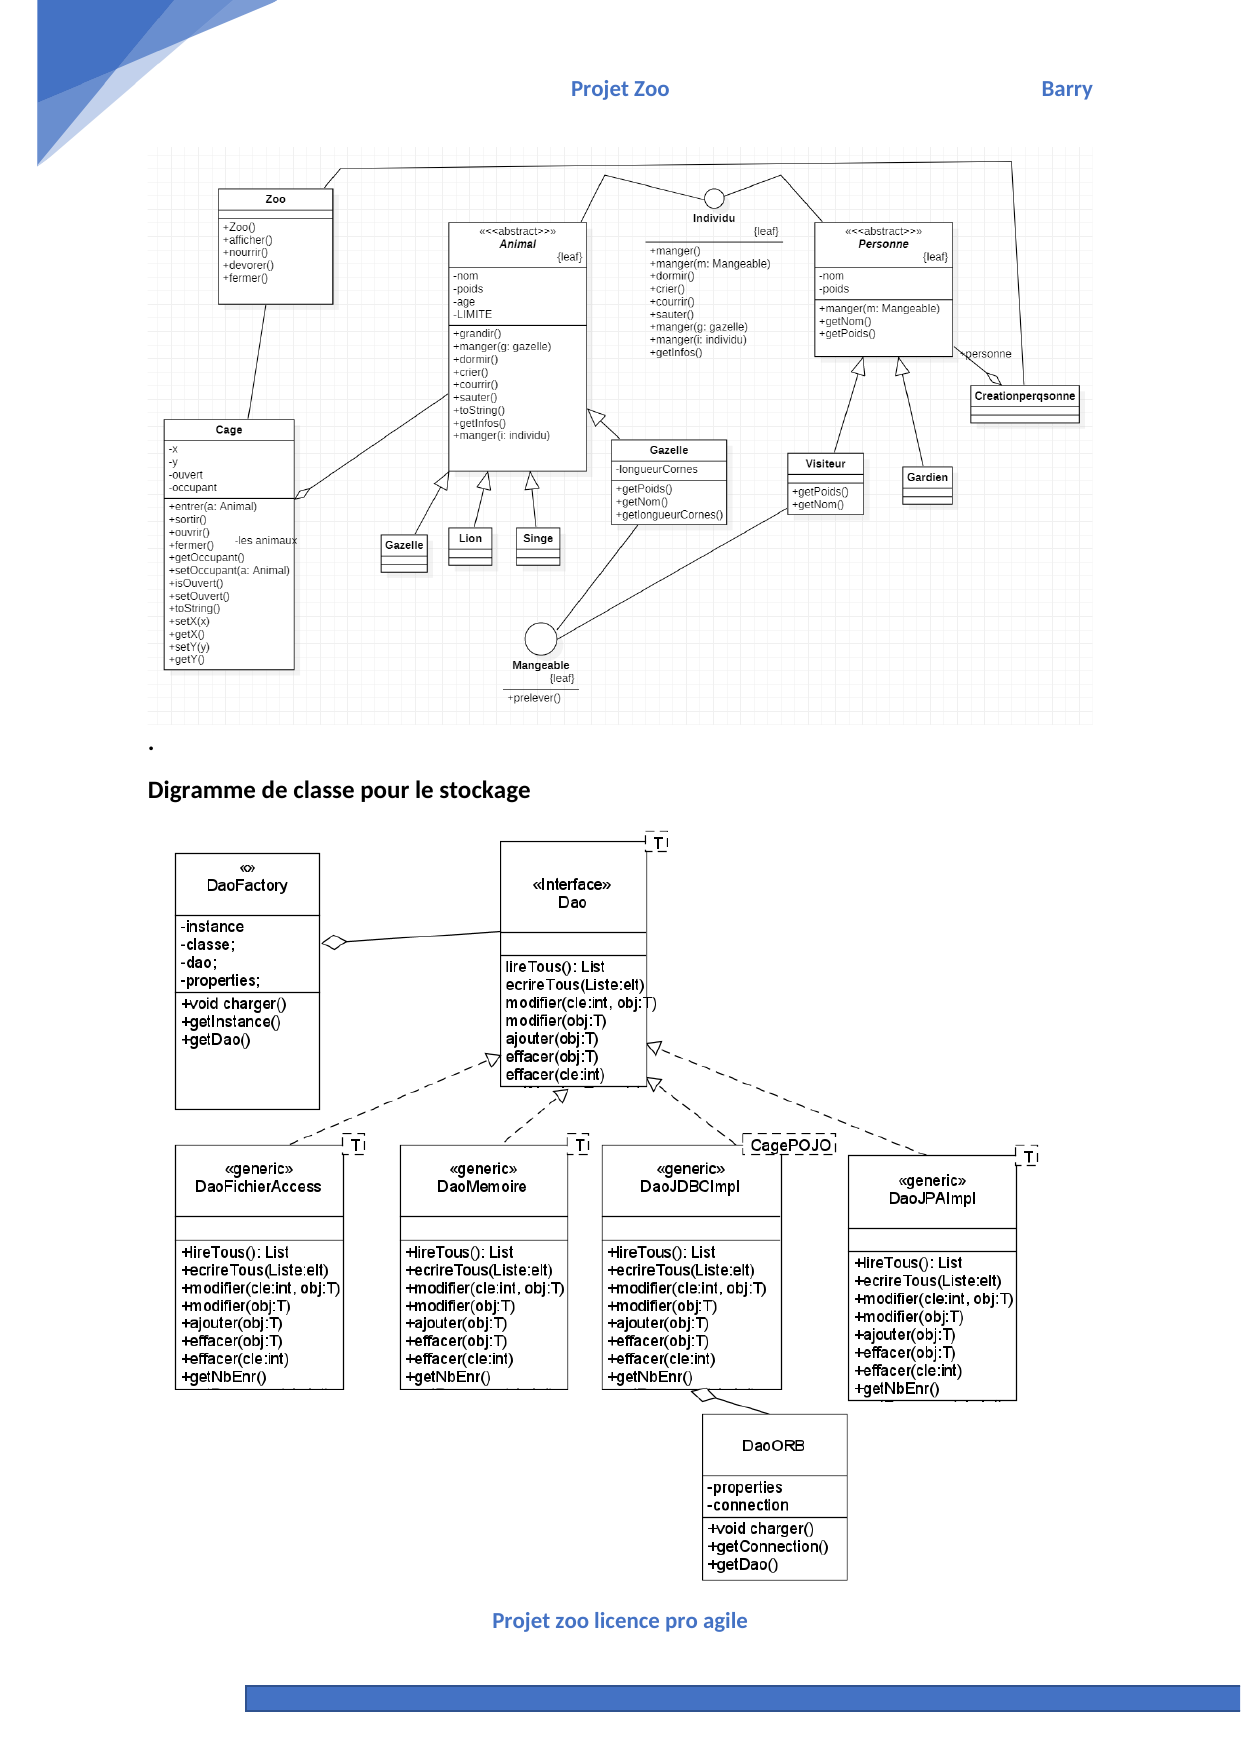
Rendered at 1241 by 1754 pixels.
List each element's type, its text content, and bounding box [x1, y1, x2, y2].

text Digramme de classe pour le stockage [148, 774, 1093, 805]
text . [148, 725, 1093, 756]
